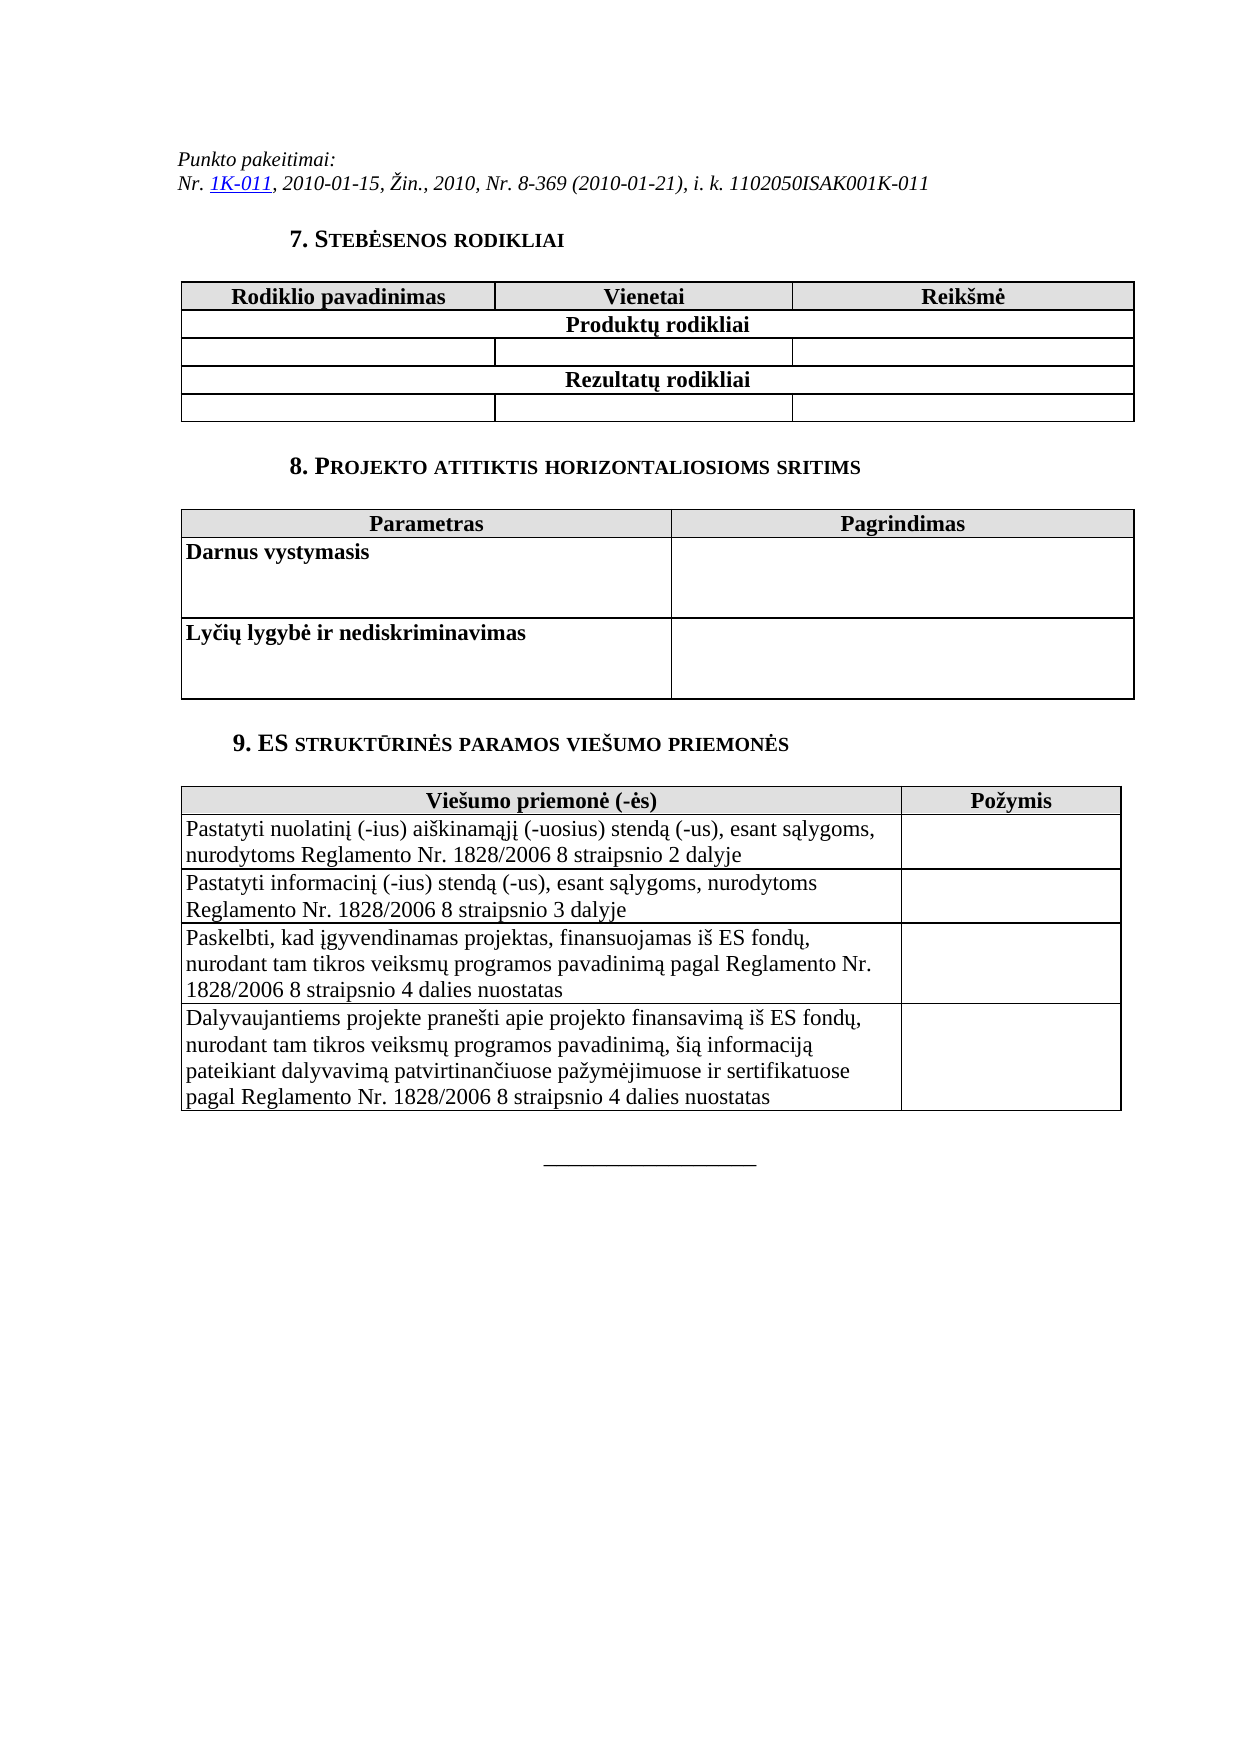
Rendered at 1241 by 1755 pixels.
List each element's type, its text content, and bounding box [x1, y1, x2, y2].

text _________________ [177, 1140, 1122, 1169]
text 9. ES struktūrinės paramos viešumo priemonės [233, 728, 1122, 757]
table_cell [788, 339, 792, 365]
table_header Reikšmė [793, 283, 1133, 309]
table_header Pagrindimas [672, 510, 1133, 537]
table_cell [182, 395, 186, 421]
table_cell [182, 339, 186, 365]
table_header Vienetai [496, 283, 792, 309]
table_cell [672, 538, 1133, 617]
table_cell [793, 339, 797, 365]
table_cell [902, 870, 1120, 922]
text Nr. 1K-011, 2010-01-15, Žin., 2010, Nr. 8-369 (2010-01-21), i. k. 1102050ISAK001K-011 [177, 171, 1122, 195]
text 7. Stebėsenos rodikliai [289, 224, 1122, 252]
text 8. Projekto atitiktis horizontaliosioms sritims [289, 451, 1122, 480]
table_header Rodiklio pavadinimas [182, 283, 494, 309]
table_header Požymis [902, 787, 1120, 813]
table_header Parametras [182, 510, 671, 537]
table_cell [793, 395, 797, 421]
table_cell [902, 1004, 1120, 1110]
table_cell [902, 924, 1120, 1003]
table_cell [788, 395, 792, 421]
table_cell [902, 815, 1120, 868]
table_cell [672, 619, 1133, 698]
table_header Viešumo priemonė (-ės) [182, 787, 901, 813]
text Punkto pakeitimai: [177, 147, 1122, 171]
